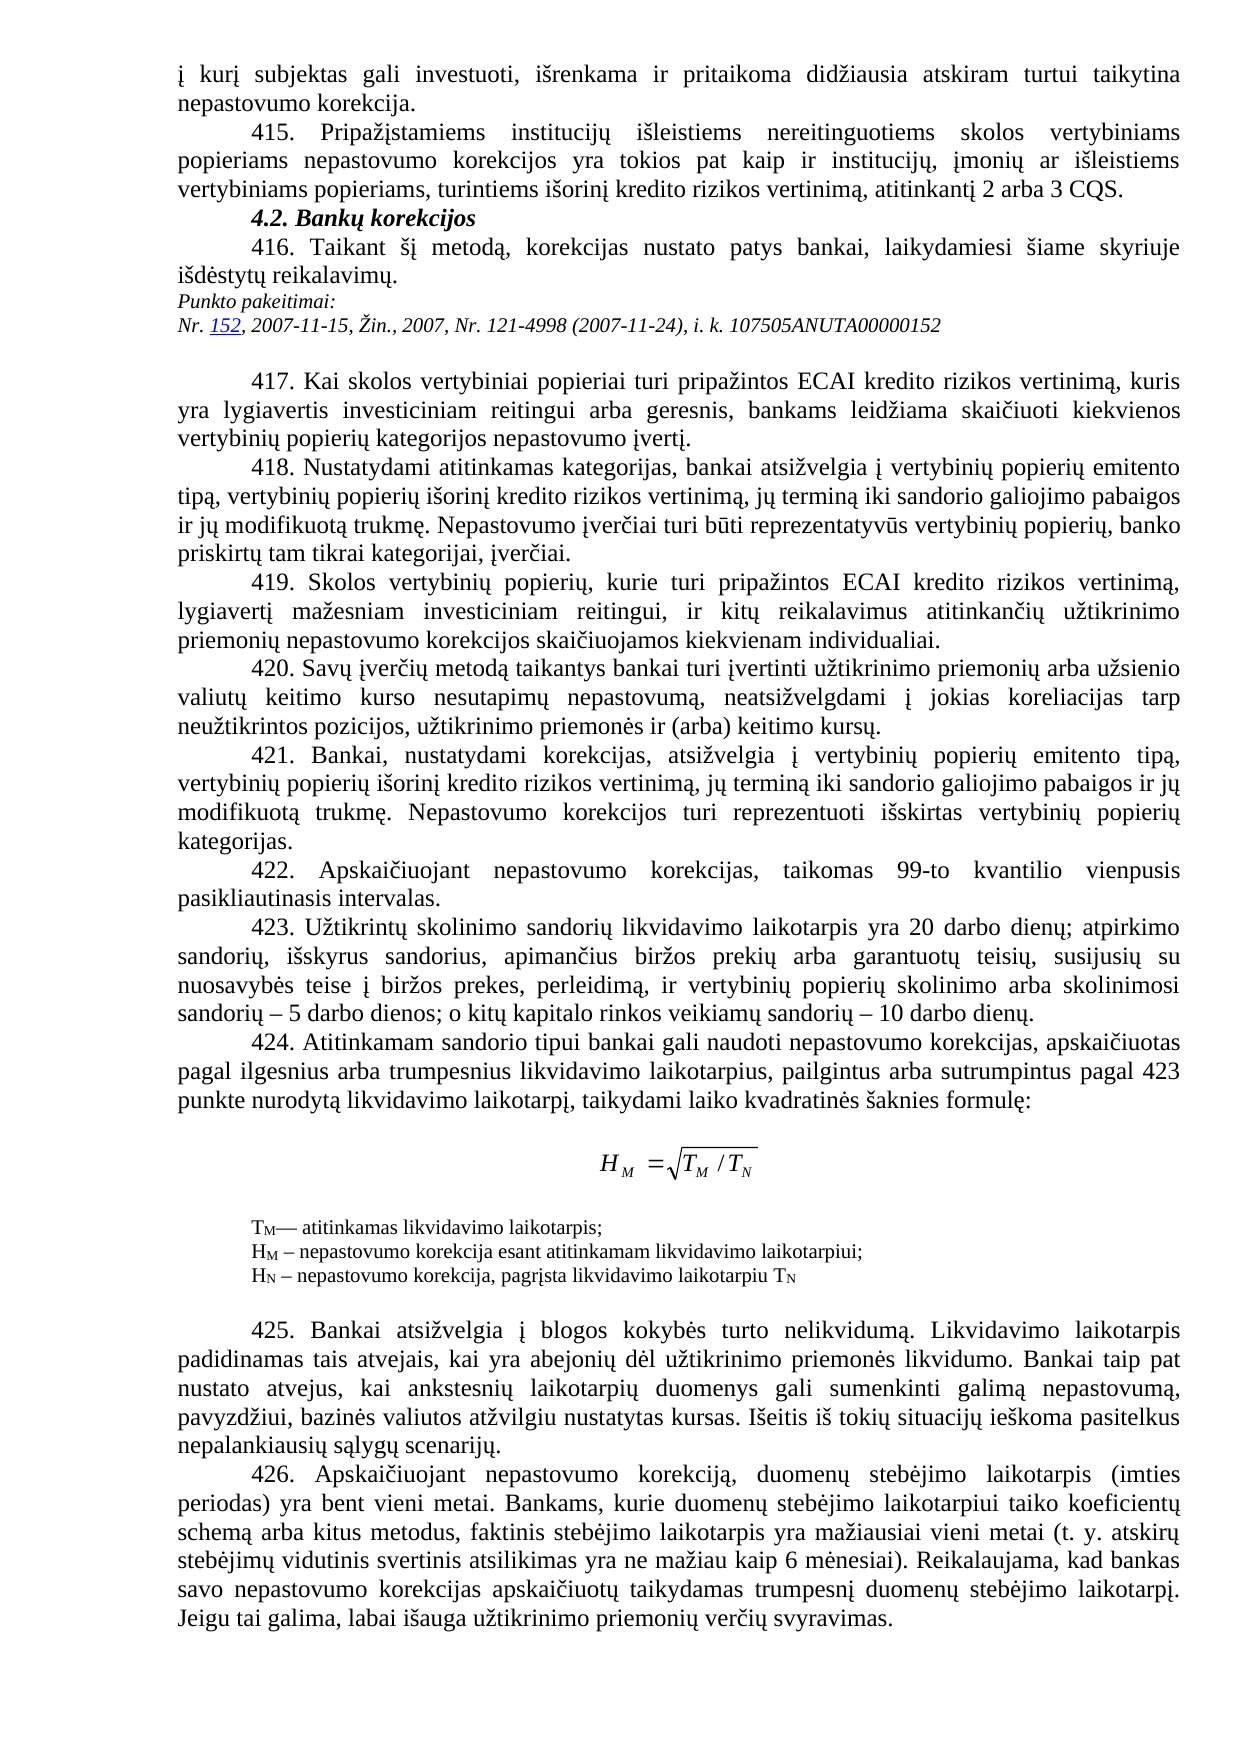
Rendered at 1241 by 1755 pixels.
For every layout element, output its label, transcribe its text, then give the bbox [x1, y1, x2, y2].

text 422. Apskaičiuojant nepastovumo korekcijas, taikomas 99-to kvantilio vienpusis pasikliautinasis intervalas. [177, 855, 1181, 912]
text 426. Apskaičiuojant nepastovumo korekciją, duomenų stebėjimo laikotarpis (imties periodas) yra bent vieni metai. Bankams, kurie duomenų stebėjimo laikotarpiui taiko koeficientų schemą arba kitus metodus, faktinis stebėjimo laikotarpis yra mažiausiai vieni metai (t. y. atskirų stebėjimų vidutinis svertinis atsilikimas yra ne mažiau kaip 6 mėnesiai). Reikalaujama, kad bankas savo nepastovumo korekcijas apskaičiuotų taikydamas trumpesnį duomenų stebėjimo laikotarpį. Jeigu tai galima, labai išauga užtikrinimo priemonių verčių svyravimas. [177, 1459, 1181, 1632]
text HN – nepastovumo korekcija, pagrįsta likvidavimo laikotarpiu TN [177, 1263, 1181, 1287]
text 416. Taikant šį metodą, korekcijas nustato patys bankai, laikydamiesi šiame skyriuje išdėstytų reikalavimų. [177, 232, 1181, 289]
text 415. Pripažįstamiems institucijų išleistiems nereitinguotiems skolos vertybiniams popieriams nepastovumo korekcijos yra tokios pat kaip ir institucijų, įmonių ar išleistiems vertybiniams popieriams, turintiems išorinį kredito rizikos vertinimą, atitinkantį 2 arba 3 CQS. [177, 117, 1181, 203]
text HM – nepastovumo korekcija esant atitinkamam likvidavimo laikotarpiui; [177, 1239, 1181, 1263]
text 420. Savų įverčių metodą taikantys bankai turi įvertinti užtikrinimo priemonių arba užsienio valiutų keitimo kurso nesutapimų nepastovumą, neatsižvelgdami į jokias koreliacijas tarp neužtikrintos pozicijos, užtikrinimo priemonės ir (arba) keitimo kursų. [177, 653, 1181, 740]
text Punkto pakeitimai: [177, 289, 1181, 313]
text 425. Bankai atsižvelgia į blogos kokybės turto nelikvidumą. Likvidavimo laikotarpis padidinamas tais atvejais, kai yra abejonių dėl užtikrinimo priemonės likvidumo. Bankai taip pat nustato atvejus, kai ankstesnių laikotarpių duomenys gali sumenkinti galimą nepastovumą, pavyzdžiui, bazinės valiutos atžvilgiu nustatytas kursas. Išeitis iš tokių situacijų ieškoma pasitelkus nepalankiausių sąlygų scenarijų. [177, 1316, 1181, 1459]
text 417. Kai skolos vertybiniai popieriai turi pripažintos ECAI kredito rizikos vertinimą, kuris yra lygiavertis investiciniam reitingui arba geresnis, bankams leidžiama skaičiuoti kiekvienos vertybinių popierių kategorijos nepastovumo įvertį. [177, 366, 1181, 452]
text 423. Užtikrintų skolinimo sandorių likvidavimo laikotarpis yra 20 darbo dienų; atpirkimo sandorių, išskyrus sandorius, apimančius biržos prekių arba garantuotų teisių, susijusių su nuosavybės teise į biržos prekes, perleidimą, ir vertybinių popierių skolinimo arba skolinimosi sandorių – 5 darbo dienos; o kitų kapitalo rinkos veikiamų sandorių – 10 darbo dienų. [177, 912, 1181, 1027]
text 419. Skolos vertybinių popierių, kurie turi pripažintos ECAI kredito rizikos vertinimą, lygiavertį mažesniam investiciniam reitingui, ir kitų reikalavimus atitinkančių užtikrinimo priemonių nepastovumo korekcijos skaičiuojamos kiekvienam individualiai. [177, 567, 1181, 653]
text Nr. 152, 2007-11-15, Žin., 2007, Nr. 121-4998 (2007-11-24), i. k. 107505ANUTA00000152 [177, 313, 1181, 337]
text 4.2. Bankų korekcijos [177, 203, 1181, 232]
text į kurį subjektas gali investuoti, išrenkama ir pritaikoma didžiausia atskiram turtui taikytina nepastovumo korekcija. [177, 59, 1181, 117]
text TM— atitinkamas likvidavimo laikotarpis; [177, 1215, 1181, 1239]
text 424. Atitinkamam sandorio tipui bankai gali naudoti nepastovumo korekcijas, apskaičiuotas pagal ilgesnius arba trumpesnius likvidavimo laikotarpius, pailgintus arba sutrumpintus pagal 423 punkte nurodytą likvidavimo laikotarpį, taikydami laiko kvadratinės šaknies formulę: [177, 1027, 1181, 1113]
text 421. Bankai, nustatydami korekcijas, atsižvelgia į vertybinių popierių emitento tipą, vertybinių popierių išorinį kredito rizikos vertinimą, jų terminą iki sandorio galiojimo pabaigos ir jų modifikuotą trukmę. Nepastovumo korekcijos turi reprezentuoti išskirtas vertybinių popierių kategorijas. [177, 740, 1181, 855]
text 418. Nustatydami atitinkamas kategorijas, bankai atsižvelgia į vertybinių popierių emitento tipą, vertybinių popierių išorinį kredito rizikos vertinimą, jų terminą iki sandorio galiojimo pabaigos ir jų modifikuotą trukmę. Nepastovumo įverčiai turi būti reprezentatyvūs vertybinių popierių, banko priskirtų tam tikrai kategorijai, įverčiai. [177, 452, 1181, 567]
